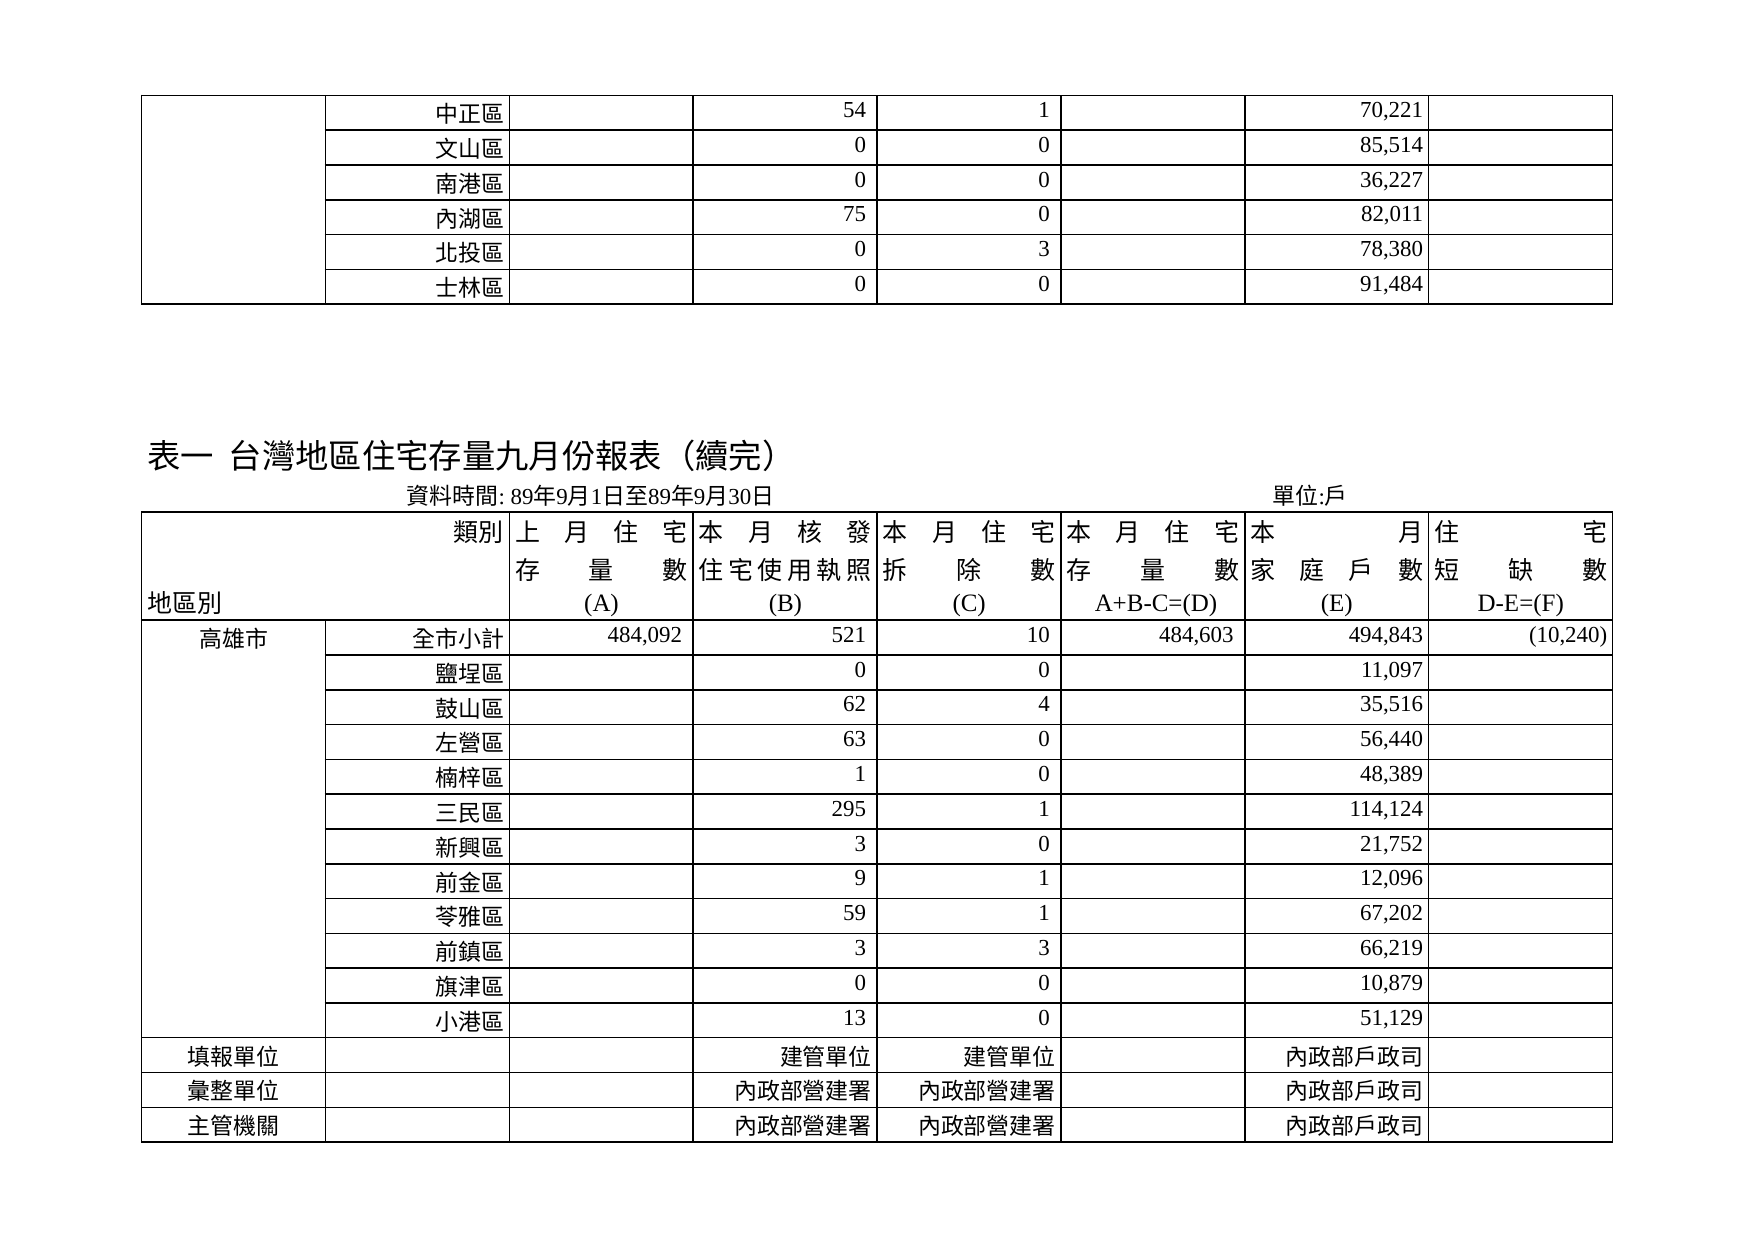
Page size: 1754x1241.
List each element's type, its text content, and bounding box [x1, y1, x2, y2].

table_cell 3 [878, 934, 1060, 967]
table_cell 楠梓區 [326, 760, 509, 793]
table_cell 10 [878, 621, 1060, 654]
table_cell [510, 899, 692, 932]
table_cell 295 [694, 795, 876, 828]
table_cell [510, 1038, 692, 1072]
table_cell 85,514 [1246, 131, 1428, 164]
table_cell [1429, 865, 1612, 898]
table_cell [510, 760, 692, 793]
table_cell [1061, 336, 1245, 367]
table_cell 彙整單位 [142, 1073, 325, 1106]
table_cell 中正區 [326, 96, 509, 129]
table_cell [693, 367, 877, 398]
table_cell [1062, 131, 1244, 164]
table_cell 存量數 [1062, 549, 1244, 587]
table_cell 484,603 [1062, 621, 1244, 654]
table_cell [1245, 336, 1428, 367]
table_cell 0 [694, 166, 876, 199]
table_cell (E) [1246, 587, 1428, 619]
table_cell [1429, 1073, 1612, 1106]
table_cell [325, 399, 509, 430]
table_cell 0 [878, 270, 1060, 303]
table_cell 短缺數 [1429, 549, 1612, 587]
table_cell 10,879 [1246, 969, 1428, 1002]
table_cell 62 [694, 691, 876, 724]
table_cell D-E=(F) [1429, 587, 1612, 619]
table_cell 48,389 [1246, 760, 1428, 793]
table_cell [1062, 795, 1244, 828]
table_cell 494,843 [1246, 621, 1428, 654]
table_cell [1245, 305, 1428, 336]
table_cell 70,221 [1246, 96, 1428, 129]
table_cell 521 [694, 621, 876, 654]
table_cell [1429, 725, 1612, 758]
table_cell 0 [878, 830, 1060, 863]
table_cell 484,092 [510, 621, 692, 654]
table_cell 13 [694, 1004, 876, 1037]
table_cell [1062, 760, 1244, 793]
table_cell [510, 270, 692, 303]
table_cell [1429, 166, 1612, 199]
table_cell [1429, 969, 1612, 1002]
table_cell [1429, 656, 1612, 689]
table_cell [510, 201, 692, 234]
table_cell 本月核發 [694, 513, 876, 549]
table_cell [510, 1004, 692, 1037]
table_cell [510, 865, 692, 898]
table_cell [142, 336, 325, 367]
table_cell 1 [694, 760, 876, 793]
table_cell [510, 934, 692, 967]
table_cell [1429, 131, 1612, 164]
table_cell [693, 399, 877, 430]
table_cell 存量數 [510, 549, 692, 587]
table_cell 苓雅區 [326, 899, 509, 932]
table_cell 南港區 [326, 166, 509, 199]
table_cell [326, 1038, 509, 1072]
table_cell 內政部戶政司 [1246, 1038, 1428, 1072]
table_cell 新興區 [326, 830, 509, 863]
table_cell 1 [878, 795, 1060, 828]
table_cell 鹽埕區 [326, 656, 509, 689]
table_cell 三民區 [326, 795, 509, 828]
table_cell 內政部戶政司 [1246, 1108, 1428, 1141]
table_cell 鼓山區 [326, 691, 509, 724]
table_cell 63 [694, 725, 876, 758]
table_cell [1062, 1108, 1244, 1141]
table_cell 78,380 [1246, 235, 1428, 268]
table_cell [1429, 399, 1613, 430]
table_cell 本月 [1246, 513, 1428, 549]
table_cell [1429, 336, 1613, 367]
table_cell [1062, 270, 1244, 303]
table_cell [1061, 399, 1245, 430]
table_cell 3 [694, 934, 876, 967]
table_cell [1062, 96, 1244, 129]
table_cell 0 [878, 656, 1060, 689]
table_cell 住宅使用執照 [694, 549, 876, 587]
table_cell 0 [878, 725, 1060, 758]
table_cell [1062, 691, 1244, 724]
table_cell [1429, 760, 1612, 793]
table_cell 主管機關 [142, 1108, 325, 1141]
table_cell 前鎮區 [326, 934, 509, 967]
table_cell 北投區 [326, 235, 509, 268]
table_cell 75 [694, 201, 876, 234]
table_cell [1062, 725, 1244, 758]
table_cell [1429, 934, 1612, 967]
table_cell [877, 399, 1061, 430]
table_cell [510, 691, 692, 724]
table_cell 1 [878, 96, 1060, 129]
table_cell [142, 96, 325, 303]
table_cell 12,096 [1246, 865, 1428, 898]
table_cell [1062, 166, 1244, 199]
table_cell 小港區 [326, 1004, 509, 1037]
table_cell 家庭戶數 [1246, 549, 1428, 587]
table_cell [510, 656, 692, 689]
table_cell [877, 367, 1061, 398]
table_cell [1429, 1108, 1612, 1141]
table_cell 0 [878, 760, 1060, 793]
table_cell 類別 地區別 [142, 513, 509, 619]
table_cell 0 [694, 270, 876, 303]
table_cell [509, 336, 693, 367]
table_cell 0 [878, 969, 1060, 1002]
table_cell [1062, 201, 1244, 234]
table_cell 高雄市 [142, 621, 325, 1037]
table_cell [325, 305, 509, 336]
table_cell 66,219 [1246, 934, 1428, 967]
table_cell 內政部戶政司 [1246, 1073, 1428, 1106]
table_cell [510, 1108, 692, 1141]
table_cell 0 [878, 166, 1060, 199]
table_cell 67,202 [1246, 899, 1428, 932]
table_cell [510, 235, 692, 268]
table_cell 拆除數 [878, 549, 1060, 587]
table_cell 4 [878, 691, 1060, 724]
table_cell 士林區 [326, 270, 509, 303]
table_cell [510, 795, 692, 828]
table_cell 住宅 [1429, 513, 1612, 549]
table_cell 前金區 [326, 865, 509, 898]
table_cell [1429, 201, 1612, 234]
table_cell [1062, 899, 1244, 932]
table_cell (10,240) [1429, 621, 1612, 654]
table_cell 0 [878, 201, 1060, 234]
table_cell 本月住宅 [878, 513, 1060, 549]
table_cell [510, 969, 692, 1002]
table_cell 資料時間: 89年9月1日至89年9月30日 單位:戶 [142, 478, 1613, 511]
table_cell 旗津區 [326, 969, 509, 1002]
table_cell (A) [510, 587, 692, 619]
table_cell 0 [694, 131, 876, 164]
table_cell [1429, 367, 1613, 398]
table_cell [1429, 691, 1612, 724]
table_cell 56,440 [1246, 725, 1428, 758]
table_cell 內政部營建署 [878, 1108, 1060, 1141]
table_cell A+B-C=(D) [1062, 587, 1244, 619]
table_cell (B) [694, 587, 876, 619]
table_cell [1062, 1004, 1244, 1037]
table_cell [509, 399, 693, 430]
table_cell [1429, 795, 1612, 828]
table_cell 3 [878, 235, 1060, 268]
table_cell [1429, 1004, 1612, 1037]
table_cell [1429, 899, 1612, 932]
table_cell 0 [694, 656, 876, 689]
table_cell 內政部營建署 [694, 1108, 876, 1141]
table_cell [142, 305, 325, 336]
table_cell [510, 830, 692, 863]
table_cell [1429, 96, 1612, 129]
table_cell [326, 1108, 509, 1141]
table_cell [510, 96, 692, 129]
table_cell [1062, 830, 1244, 863]
table_cell 21,752 [1246, 830, 1428, 863]
table_cell 51,129 [1246, 1004, 1428, 1037]
table_cell 0 [878, 131, 1060, 164]
table_cell 內政部營建署 [694, 1073, 876, 1106]
table_cell 91,484 [1246, 270, 1428, 303]
table_cell 1 [878, 899, 1060, 932]
table_cell [1062, 1038, 1244, 1072]
table_cell [1061, 305, 1245, 336]
table_cell [1245, 399, 1428, 430]
table_cell [510, 725, 692, 758]
table_cell [1429, 1038, 1612, 1072]
table_cell 文山區 [326, 131, 509, 164]
table_cell 表一 台灣地區住宅存量九月份報表（續完） [142, 430, 1613, 478]
table_cell 內湖區 [326, 201, 509, 234]
table_cell 59 [694, 899, 876, 932]
table_cell 0 [694, 969, 876, 1002]
table_cell [510, 1073, 692, 1106]
table_cell 0 [878, 1004, 1060, 1037]
table_cell [325, 367, 509, 398]
table_cell 建管單位 [878, 1038, 1060, 1072]
table_cell [325, 336, 509, 367]
table_cell 全市小計 [326, 621, 509, 654]
table_cell [142, 399, 325, 430]
table_cell [1429, 235, 1612, 268]
table_cell 1 [878, 865, 1060, 898]
table_cell 內政部營建署 [878, 1073, 1060, 1106]
table_cell (C) [878, 587, 1060, 619]
table_cell 本月住宅 [1062, 513, 1244, 549]
table_cell 82,011 [1246, 201, 1428, 234]
table_cell 35,516 [1246, 691, 1428, 724]
table_cell [1062, 934, 1244, 967]
table_cell [326, 1073, 509, 1106]
table_cell [1062, 235, 1244, 268]
table_cell 54 [694, 96, 876, 129]
table_cell [877, 305, 1061, 336]
table_cell [693, 305, 877, 336]
table_cell 3 [694, 830, 876, 863]
table_cell [510, 131, 692, 164]
table_cell [1062, 969, 1244, 1002]
table_cell 9 [694, 865, 876, 898]
table_cell [1429, 270, 1612, 303]
table_cell [1062, 1073, 1244, 1106]
table_cell [877, 336, 1061, 367]
table_cell [1429, 830, 1612, 863]
table_cell [142, 367, 325, 398]
table_cell [509, 367, 693, 398]
table_cell 114,124 [1246, 795, 1428, 828]
table_cell 0 [694, 235, 876, 268]
table_cell 11,097 [1246, 656, 1428, 689]
table_cell [1061, 367, 1245, 398]
table_cell [509, 305, 693, 336]
table_cell [693, 336, 877, 367]
table_cell [1245, 367, 1428, 398]
table_cell 左營區 [326, 725, 509, 758]
table_cell 上月住宅 [510, 513, 692, 549]
table_cell [1062, 865, 1244, 898]
table_cell [1062, 656, 1244, 689]
table_cell [510, 166, 692, 199]
table_cell 建管單位 [694, 1038, 876, 1072]
table_cell 填報單位 [142, 1038, 325, 1072]
table_cell 36,227 [1246, 166, 1428, 199]
table_cell [1429, 305, 1613, 336]
